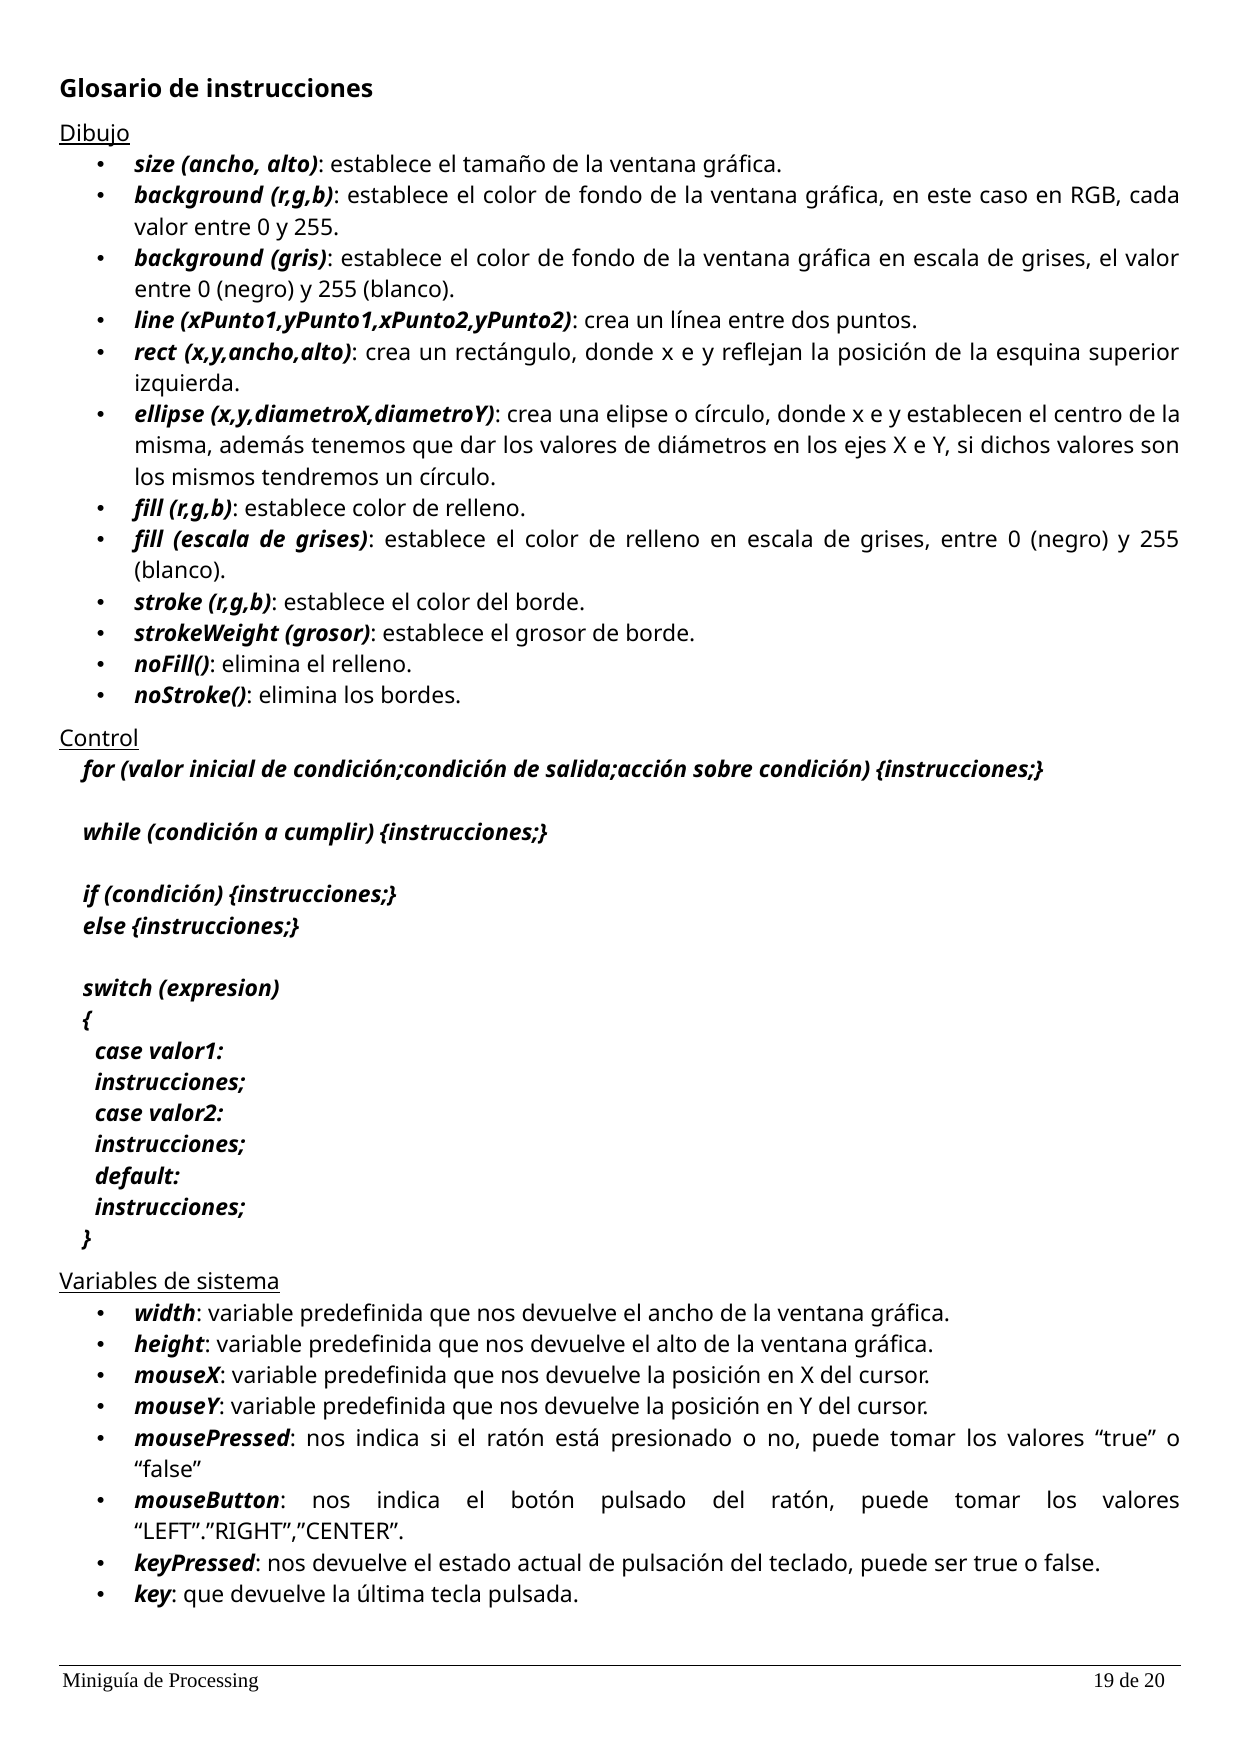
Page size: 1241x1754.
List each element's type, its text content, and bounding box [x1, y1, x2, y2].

text Variables de sistema [59, 1265, 1181, 1296]
list background (gris): establece el color de fondo de la ventana gráfica en escala de grises, el valor entre 0 (negro) y 255 (blanco). [97, 242, 1181, 304]
text case valor2: [59, 1097, 1181, 1128]
text Dibujo [59, 117, 1181, 148]
text while (condición a cumplir) {instrucciones;} [59, 816, 1181, 847]
list mouseX: variable predefinida que nos devuelve la posición en X del cursor. [97, 1359, 1181, 1390]
list stroke (r,g,b): establece el color del borde. [97, 585, 1181, 617]
text default: [59, 1160, 1181, 1191]
list background (r,g,b): establece el color de fondo de la ventana gráfica, en este caso en RGB, cada valor entre 0 y 255. [97, 179, 1181, 242]
list fill (r,g,b): establece color de relleno. [97, 492, 1181, 523]
list mousePressed: nos indica si el ratón está presionado o no, puede tomar los valores “true” o “false” [97, 1421, 1181, 1484]
text else {instrucciones;} [59, 910, 1181, 941]
text case valor1: [59, 1035, 1181, 1066]
list line (xPunto1,yPunto1,xPunto2,yPunto2): crea un línea entre dos puntos. [97, 304, 1181, 335]
text for (valor inicial de condición;condición de salida;acción sobre condición) {instrucciones;} [59, 753, 1181, 785]
list mouseButton: nos indica el botón pulsado del ratón, puede tomar los valores “LEFT”.”RIGHT”,”CENTER”. [97, 1484, 1181, 1546]
list keyPressed: nos devuelve el estado actual de pulsación del teclado, puede ser true o false. [97, 1546, 1181, 1578]
text instrucciones; [59, 1128, 1181, 1160]
list mouseY: variable predefinida que nos devuelve la posición en Y del cursor. [97, 1390, 1181, 1421]
list fill (escala de grises): establece el color de relleno en escala de grises, entre 0 (negro) y 255 (blanco). [97, 523, 1181, 585]
text instrucciones; [59, 1066, 1181, 1097]
list height: variable predefinida que nos devuelve el alto de la ventana gráfica. [97, 1328, 1181, 1359]
list width: variable predefinida que nos devuelve el ancho de la ventana gráfica. [97, 1296, 1181, 1328]
text switch (expresion) [59, 972, 1181, 1003]
text if (condición) {instrucciones;} [59, 878, 1181, 910]
list ellipse (x,y,diametroX,diametroY): crea una elipse o círculo, donde x e y establecen el centro de la misma, además tenemos que dar los valores de diámetros en los ejes X e Y, si dichos valores son los mismos tendremos un círculo. [97, 398, 1181, 492]
list rect (x,y,ancho,alto): crea un rectángulo, donde x e y reflejan la posición de la esquina superior izquierda. [97, 335, 1181, 398]
list size (ancho, alto): establece el tamaño de la ventana gráfica. [97, 148, 1181, 179]
text instrucciones; [59, 1191, 1181, 1222]
text Control [59, 722, 1181, 753]
list noStroke(): elimina los bordes. [97, 679, 1181, 710]
list noFill(): elimina el relleno. [97, 648, 1181, 679]
text { [59, 1003, 1181, 1035]
text } [59, 1222, 1181, 1253]
list key: que devuelve la última tecla pulsada. [97, 1578, 1181, 1609]
list strokeWeight (grosor): establece el grosor de borde. [97, 617, 1181, 648]
text Glosario de instrucciones [59, 71, 1181, 105]
